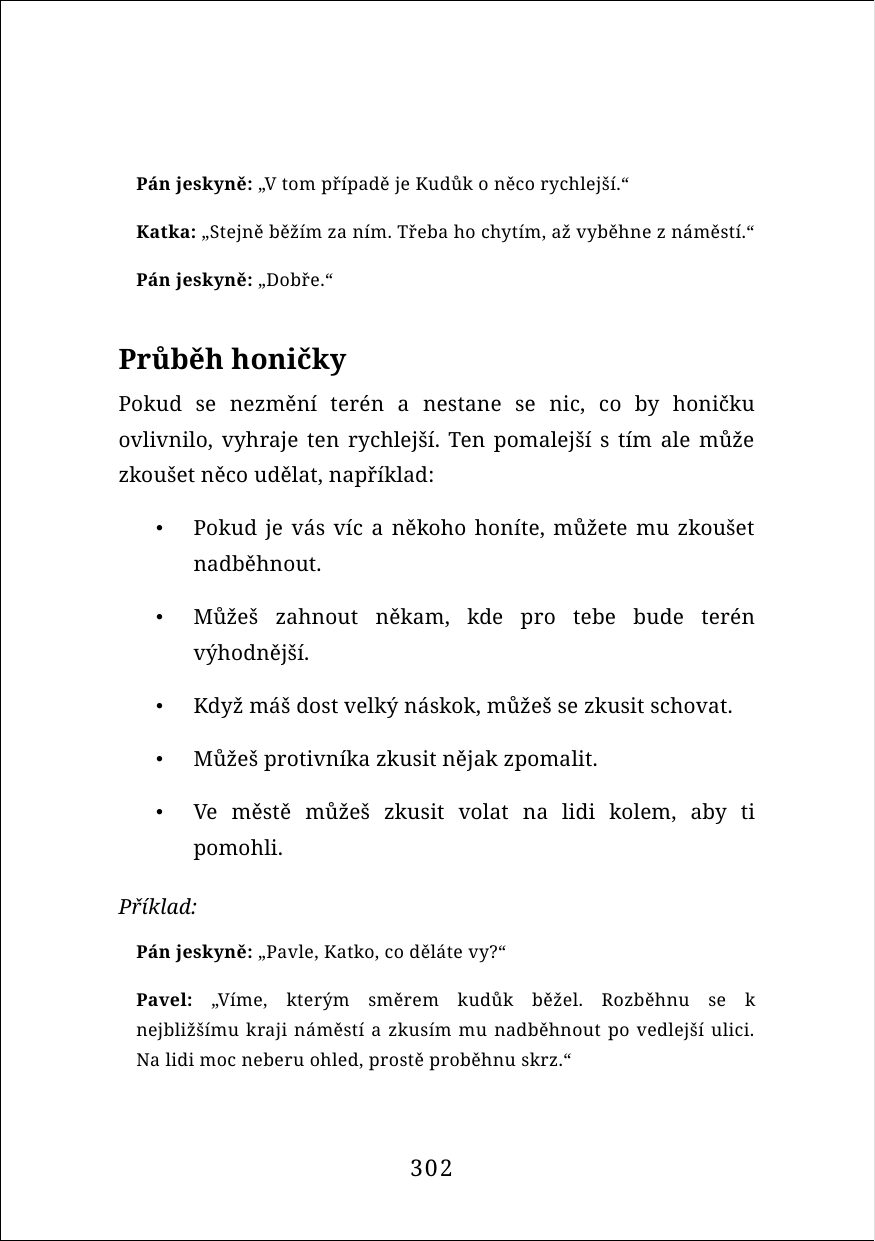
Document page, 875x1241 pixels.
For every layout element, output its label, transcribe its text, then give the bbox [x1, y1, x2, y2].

text Pán jeskyně: „Pavle, Katko, co děláte vy?“ [136, 939, 756, 964]
list Když máš dost velký náskok, můžeš se zkusit schovat. [156, 691, 756, 719]
text Katka: „Stejně běžím za ním. Třeba ho chytím, až vyběhne z náměstí.“ [136, 220, 756, 244]
text Pán jeskyně: „V tom případě je Kudůk o něco rychlejší.“ [136, 172, 756, 196]
list Ve městě můžeš zkusit volat na lidi kolem, aby ti pomohli. [156, 797, 756, 861]
subtitle Průběh honičky [118, 339, 756, 377]
text Pavel: „Víme, kterým směrem kudůk běžel. Rozběhnu se k nejbližšímu kraji náměstí a zkusím mu nadběhnout po vedlejší ulici. Na lidi moc neberu ohled, prostě proběhnu skrz.“ [136, 987, 756, 1072]
list Můžeš zahnout někam, kde pro tebe bude terén výhodnější. [156, 602, 756, 666]
list Můžeš protivníka zkusit nějak zpomalit. [156, 744, 756, 773]
list Pokud je vás víc a někoho honíte, můžete mu zkoušet nadběhnout. [156, 513, 756, 577]
text Pokud se nezmění terén a nestane se nic, co by honičku ovlivnilo, vyhraje ten rychlejší. Ten pomalejší s tím ale může zkoušet něco udělat, například: [118, 389, 756, 489]
text Pán jeskyně: „Dobře.“ [136, 268, 756, 292]
text Příklad: [118, 892, 756, 921]
